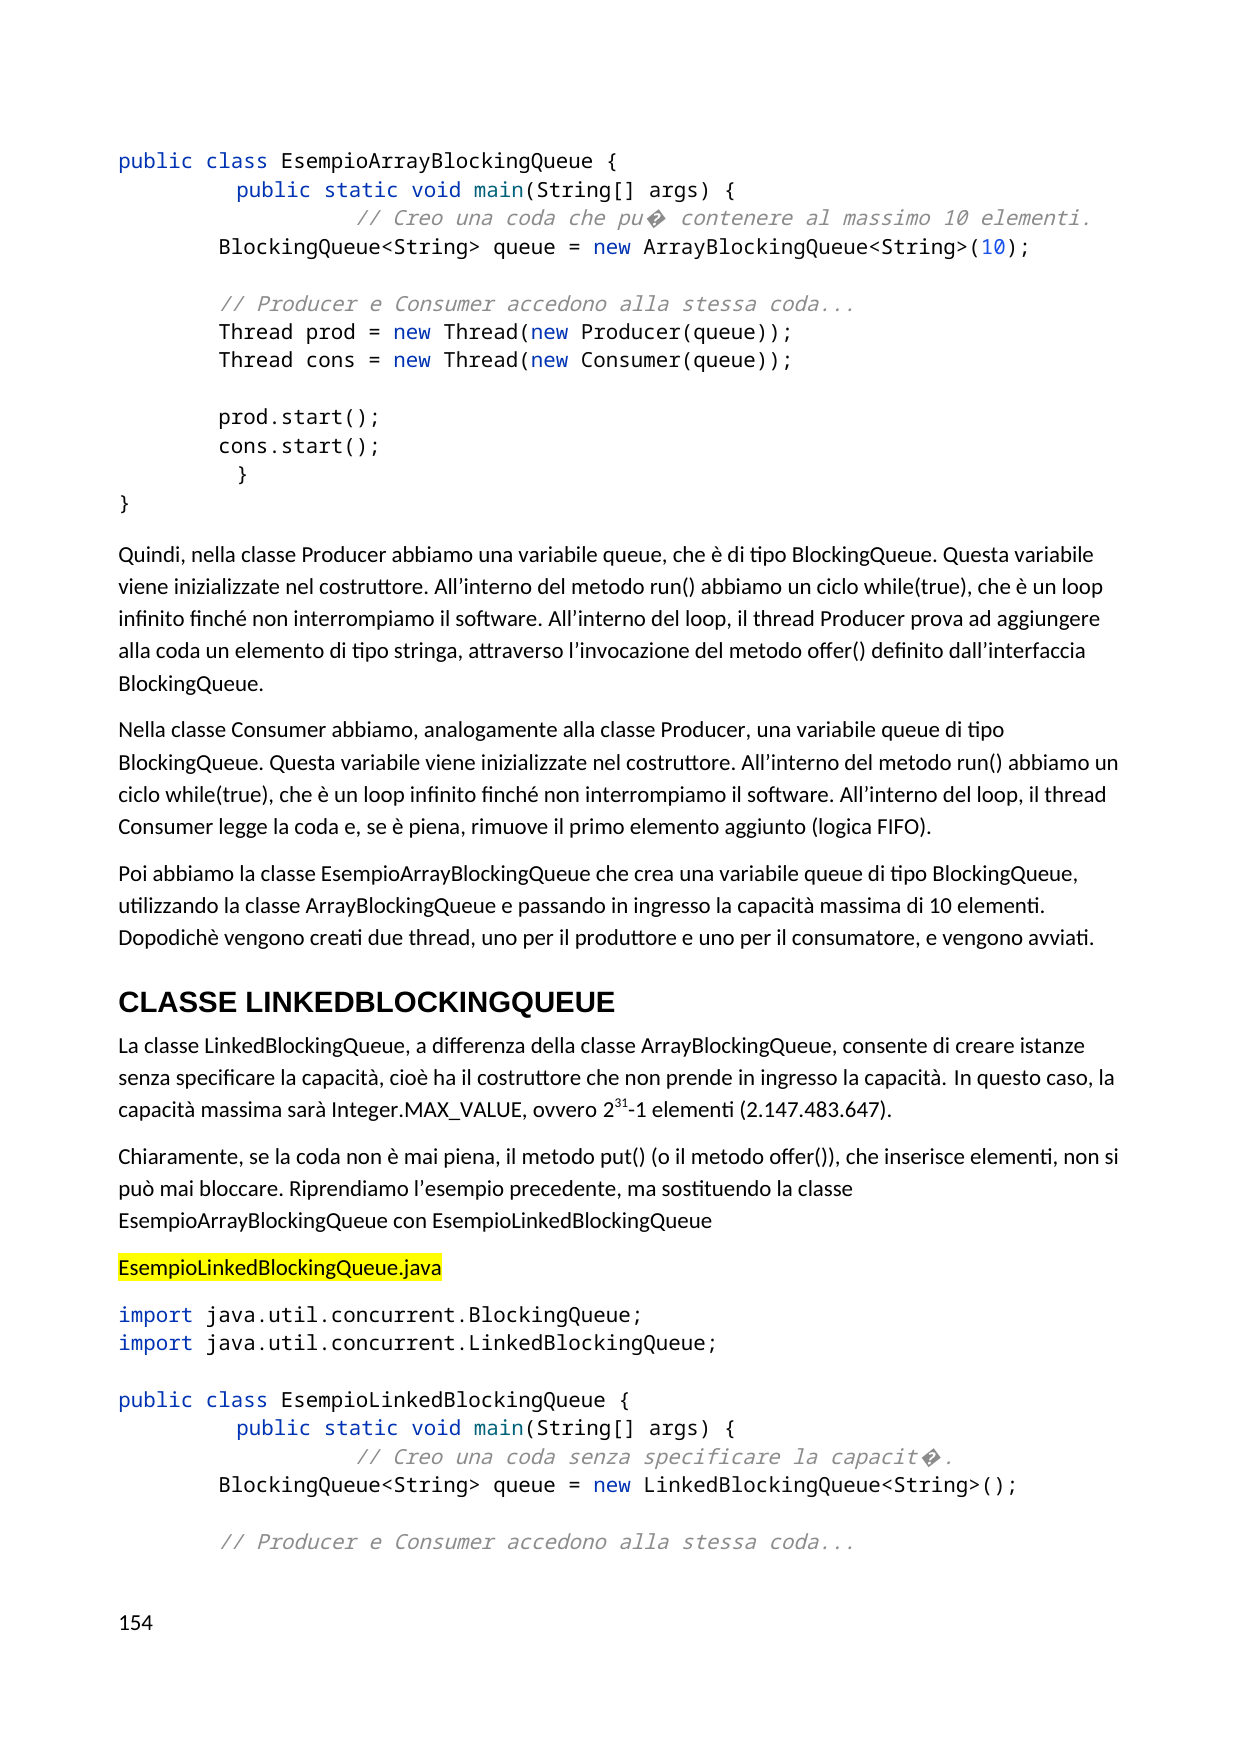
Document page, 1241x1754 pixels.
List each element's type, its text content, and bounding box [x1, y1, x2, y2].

text Quindi, nella classe Producer abbiamo una variabile queue, che è di tipo BlockingQueue. Questa variabile viene inizializzate nel costruttore. All’interno del metodo run() abbiamo un ciclo while(true), che è un loop infinito finché non interrompiamo il software. All’interno del loop, il thread Producer prova ad aggiungere alla coda un elemento di tipo stringa, attraverso l’invocazione del metodo offer() definito dall’interfaccia BlockingQueue. [118, 540, 1122, 697]
subtitle CLASSE LINKEDBLOCKINGQUEUE [118, 984, 1122, 1018]
text Chiaramente, se la coda non è mai piena, il metodo put() (o il metodo offer()), che inserisce elementi, non si può mai bloccare. Riprendiamo l’esempio precedente, ma sostituendo la classe EsempioArrayBlockingQueue con EsempioLinkedBlockingQueue [118, 1142, 1122, 1234]
text public class EsempioArrayBlockingQueue { public static void main(String[] args) { // Creo una coda che pu� contenere al massimo 10 elementi. BlockingQueue<String> queue = new ArrayBlockingQueue<String>(10); // Producer e Consumer accedono alla stessa coda... Thread prod = new Thread(new Producer(queue)); Thread cons = new Thread(new Consumer(queue)); prod.start(); cons.start(); } } [118, 118, 1122, 516]
text import java.util.concurrent.BlockingQueue; import java.util.concurrent.LinkedBlockingQueue; public class EsempioLinkedBlockingQueue { public static void main(String[] args) { // Creo una coda senza specificare la capacit�. BlockingQueue<String> queue = new LinkedBlockingQueue<String>(); // Producer e Consumer accedono alla stessa coda... [118, 1300, 1122, 1556]
text Nella classe Consumer abbiamo, analogamente alla classe Producer, una variabile queue di tipo BlockingQueue. Questa variabile viene inizializzate nel costruttore. All’interno del metodo run() abbiamo un ciclo while(true), che è un loop infinito finché non interrompiamo il software. All’interno del loop, il thread Consumer legge la coda e, se è piena, rimuove il primo elemento aggiunto (logica FIFO). [118, 715, 1122, 840]
text EsempioLinkedBlockingQueue.java [118, 1253, 1122, 1281]
text La classe LinkedBlockingQueue, a differenza della classe ArrayBlockingQueue, consente di creare istanze senza specificare la capacità, cioè ha il costruttore che non prende in ingresso la capacità. In questo caso, la capacità massima sarà Integer.MAX_VALUE, ovvero 231-1 elementi (2.147.483.647). [118, 1031, 1122, 1123]
text Poi abbiamo la classe EsempioArrayBlockingQueue che crea una variabile queue di tipo BlockingQueue, utilizzando la classe ArrayBlockingQueue e passando in ingresso la capacità massima di 10 elementi. Dopodichè vengono creati due thread, uno per il produttore e uno per il consumatore, e vengono avviati. [118, 859, 1122, 951]
